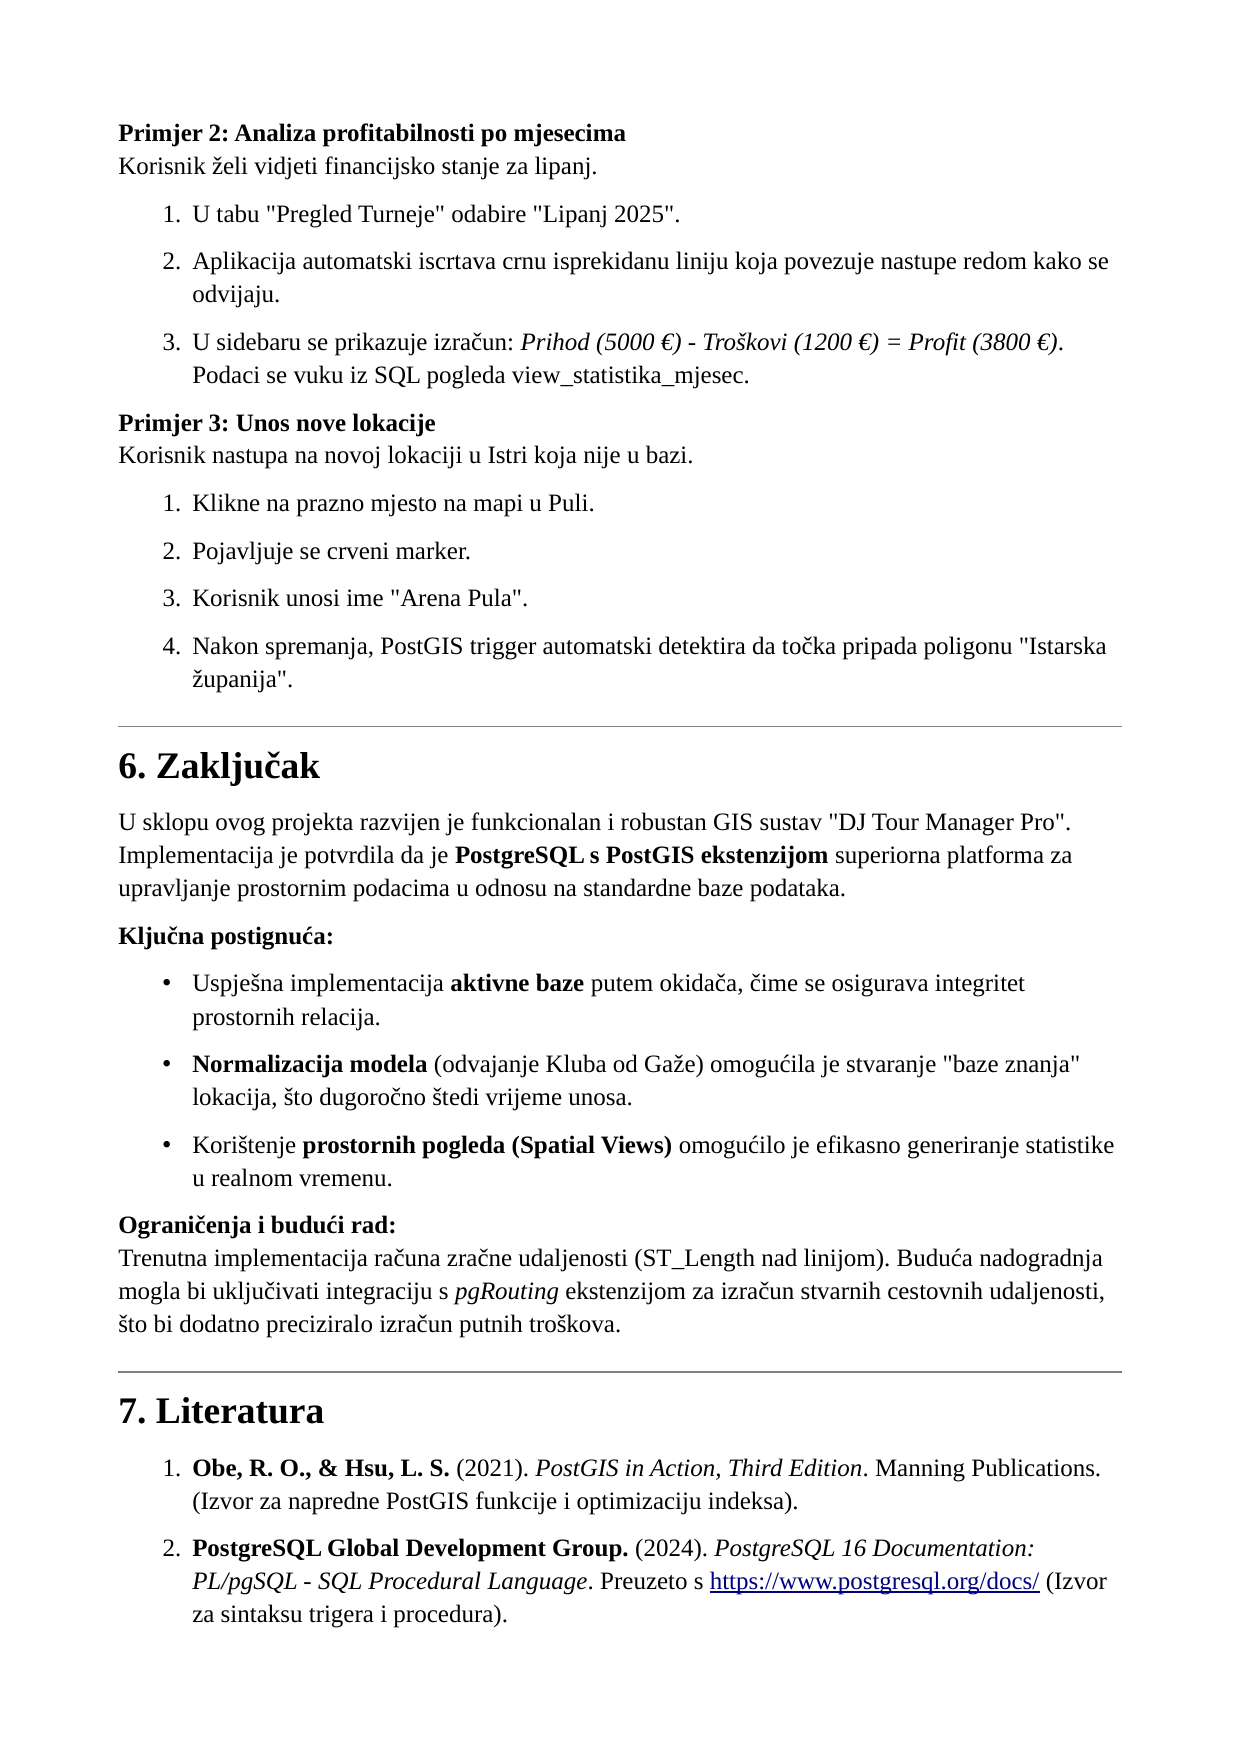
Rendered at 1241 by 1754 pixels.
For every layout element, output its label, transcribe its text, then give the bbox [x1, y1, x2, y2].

list U sidebaru se prikazuje izračun: Prihod (5000 €) - Troškovi (1200 €) = Profit (3800 €). Podaci se vuku iz SQL pogleda view_statistika_mjesec. [162, 327, 1122, 389]
subtitle 6. Zaključak [118, 743, 1122, 786]
list Korištenje prostornih pogleda (Spatial Views) omogućilo je efikasno generiranje statistike u realnom vremenu. [162, 1130, 1122, 1192]
text Primjer 2: Analiza profitabilnosti po mjesecima Korisnik želi vidjeti financijsko stanje za lipanj. [118, 118, 1122, 180]
list Korisnik unosi ime "Arena Pula". [162, 583, 1122, 612]
list U tabu "Pregled Turneje" odabire "Lipanj 2025". [162, 199, 1122, 227]
text U sklopu ovog projekta razvijen je funkcionalan i robustan GIS sustav "DJ Tour Manager Pro". Implementacija je potvrdila da je PostgreSQL s PostGIS ekstenzijom superiorna platforma za upravljanje prostornim podacima u odnosu na standardne baze podataka. [118, 807, 1122, 902]
list PostgreSQL Global Development Group. (2024). PostgreSQL 16 Documentation: PL/pgSQL - SQL Procedural Language. Preuzeto s https://www.postgresql.org/docs/ (Izvor za sintaksu trigera i procedura). [162, 1533, 1122, 1628]
text Primjer 3: Unos nove lokacije Korisnik nastupa na novoj lokaciji u Istri koja nije u bazi. [118, 408, 1122, 469]
list Nakon spremanja, PostGIS trigger automatski detektira da točka pripada poligonu "Istarska županija". [162, 631, 1122, 693]
list Aplikacija automatski iscrtava crnu isprekidanu liniju koja povezuje nastupe redom kako se odvijaju. [162, 246, 1122, 308]
text Ograničenja i budući rad: Trenutna implementacija računa zračne udaljenosti (ST_Length nad linijom). Buduća nadogradnja mogla bi uključivati integraciju s pgRouting ekstenzijom za izračun stvarnih cestovnih udaljenosti, što bi dodatno preciziralo izračun putnih troškova. [118, 1210, 1122, 1338]
text Ključna postignuća: [118, 921, 1122, 950]
list Uspješna implementacija aktivne baze putem okidača, čime se osigurava integritet prostornih relacija. [162, 968, 1122, 1030]
list Klikne na prazno mjesto na mapi u Puli. [162, 488, 1122, 517]
list Pojavljuje se crveni marker. [162, 536, 1122, 564]
list Normalizacija modela (odvajanje Kluba od Gaže) omogućila je stvaranje "baze znanja" lokacija, što dugoročno štedi vrijeme unosa. [162, 1049, 1122, 1111]
subtitle 7. Literatura [118, 1388, 1122, 1432]
list Obe, R. O., & Hsu, L. S. (2021). PostGIS in Action, Third Edition. Manning Publications. (Izvor za napredne PostGIS funkcije i optimizaciju indeksa). [162, 1453, 1122, 1514]
